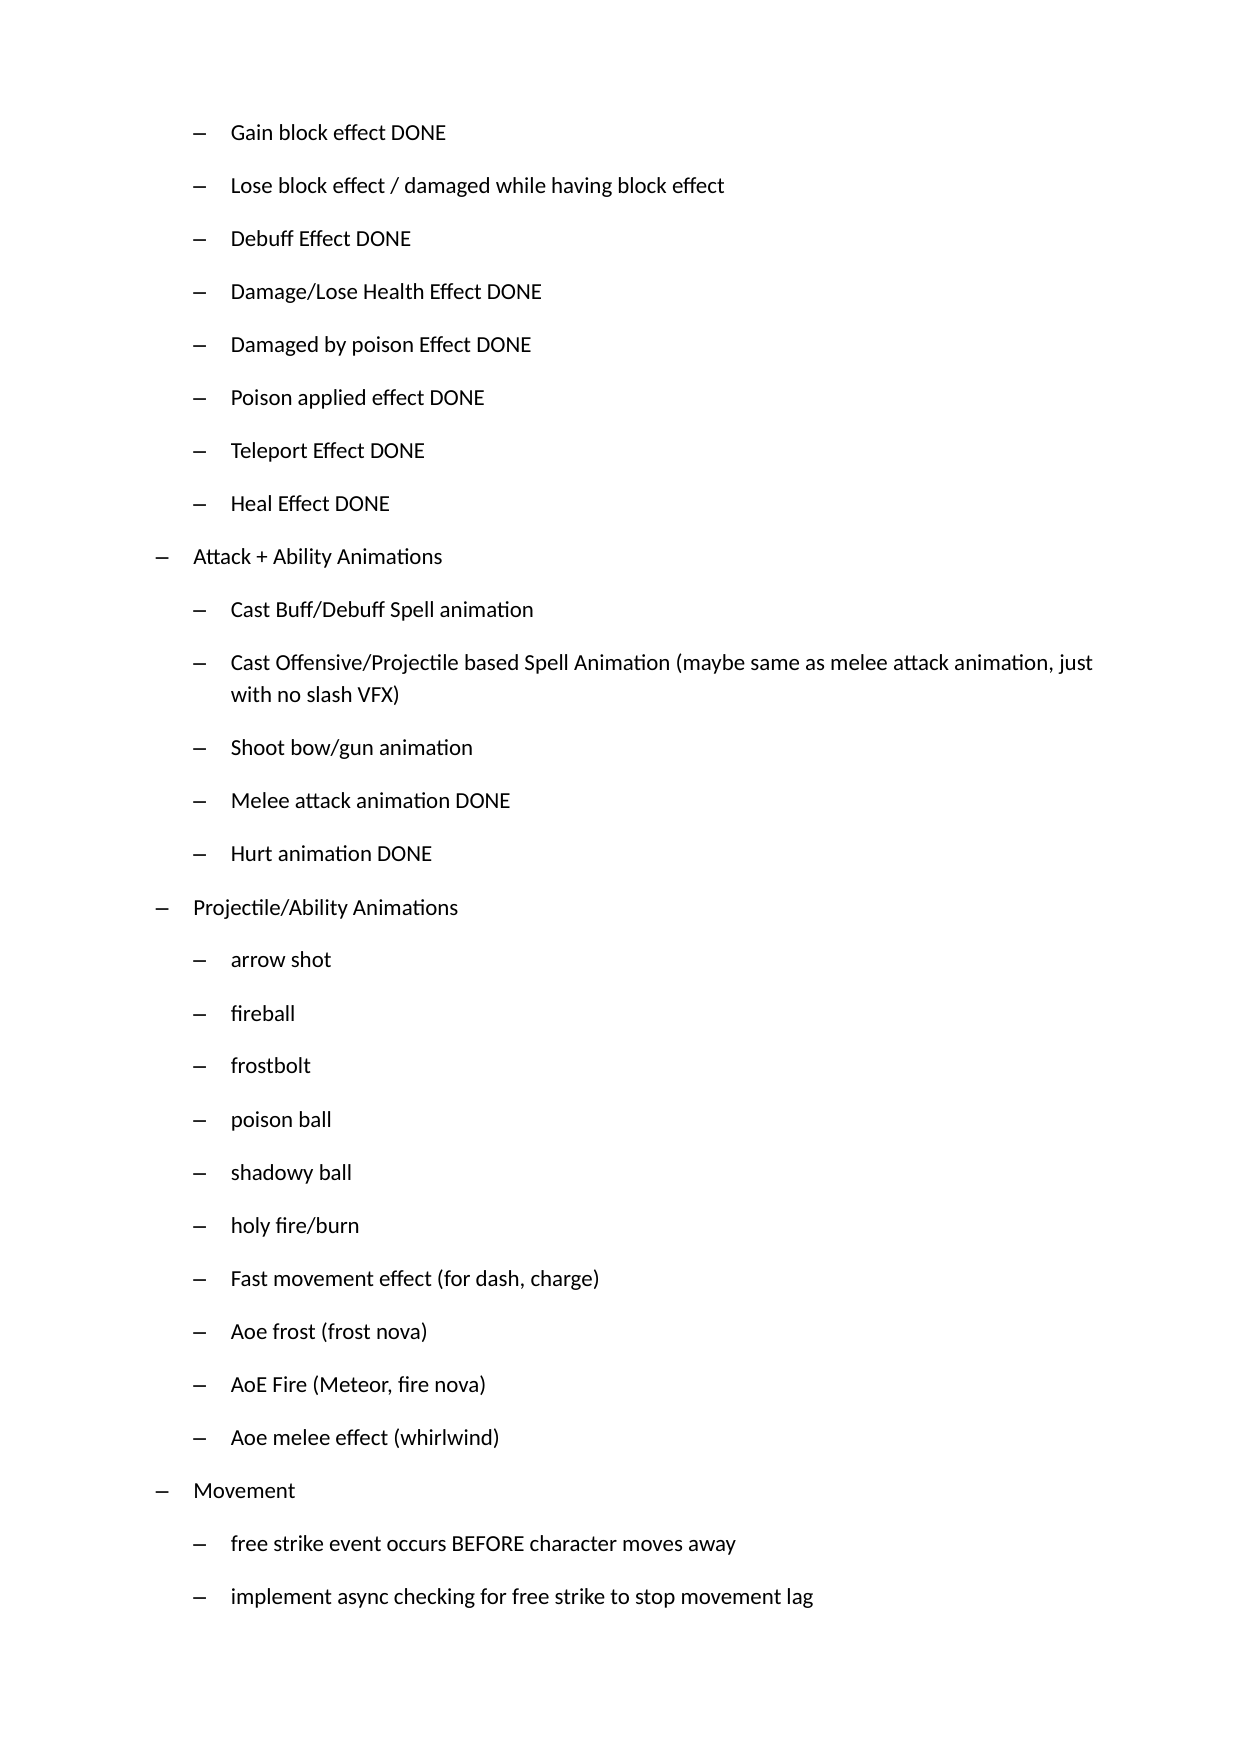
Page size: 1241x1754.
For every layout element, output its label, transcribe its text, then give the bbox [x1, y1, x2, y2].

list Lose block effect / damaged while having block effect [193, 171, 1122, 199]
list Damage/Lose Health Effect DONE [193, 277, 1122, 305]
list Cast Offensive/Projectile based Spell Animation (maybe same as melee attack animation, just with no slash VFX) [193, 648, 1122, 708]
list fireball [193, 999, 1122, 1027]
list Heal Effect DONE [193, 489, 1122, 517]
list holy fire/burn [193, 1211, 1122, 1239]
list Teleport Effect DONE [193, 436, 1122, 464]
list Cast Buff/Debuff Spell animation [193, 595, 1122, 623]
list implement async checking for free strike to stop movement lag [193, 1582, 1122, 1610]
list Damaged by poison Effect DONE [193, 330, 1122, 358]
list Gain block effect DONE [193, 118, 1122, 146]
list Projectile/Ability Animations [156, 893, 1122, 921]
list Fast movement effect (for dash, charge) [193, 1264, 1122, 1292]
list Shoot bow/gun animation [193, 733, 1122, 762]
list Hurt animation DONE [193, 839, 1122, 868]
list frostbolt [193, 1052, 1122, 1080]
list free strike event occurs BEFORE character moves away [193, 1529, 1122, 1557]
list arrow shot [193, 946, 1122, 974]
list Poison applied effect DONE [193, 383, 1122, 411]
list AoE Fire (Meteor, fire nova) [193, 1370, 1122, 1398]
list Aoe melee effect (whirlwind) [193, 1423, 1122, 1451]
list shadowy ball [193, 1158, 1122, 1186]
list poison ball [193, 1105, 1122, 1133]
list Debuff Effect DONE [193, 224, 1122, 252]
list Movement [156, 1476, 1122, 1504]
list Aoe frost (frost nova) [193, 1317, 1122, 1345]
list Melee attack animation DONE [193, 787, 1122, 814]
list Attack + Ability Animations [156, 542, 1122, 570]
